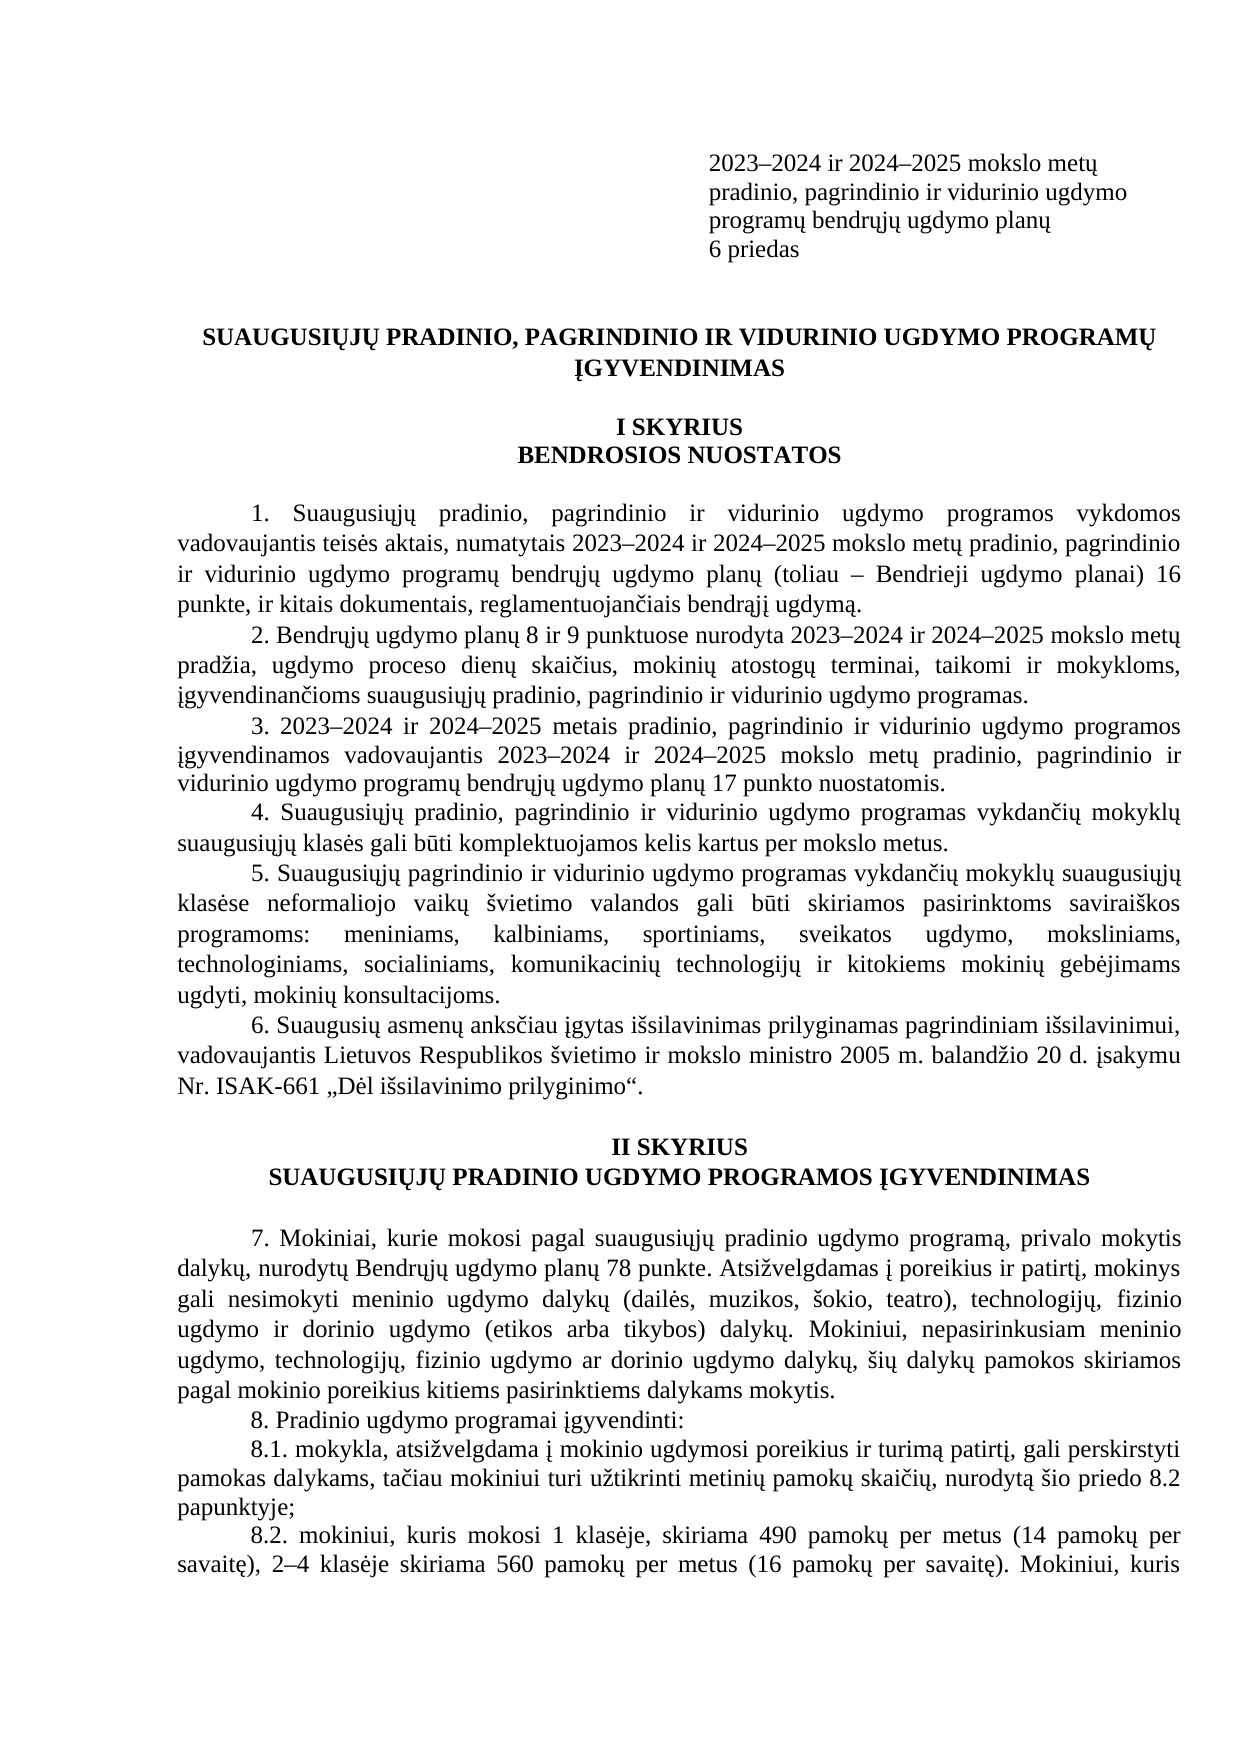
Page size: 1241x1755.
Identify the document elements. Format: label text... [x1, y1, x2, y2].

text SUAUGUSIŲJŲ PRADINIO, PAGRINDINIO IR VIDURINIO UGDYMO PROGRAMŲ ĮGYVENDINIMAS [177, 322, 1182, 381]
text 4. Suaugusiųjų pradinio, pagrindinio ir vidurinio ugdymo programas vykdančių mokyklų suaugusiųjų klasės gali būti komplektuojamos kelis kartus per mokslo metus. [177, 797, 1182, 856]
text 7. Mokiniai, kurie mokosi pagal suaugusiųjų pradinio ugdymo programą, privalo mokytis dalykų, nurodytų Bendrųjų ugdymo planų 78 punkte. Atsižvelgdamas į poreikius ir patirtį, mokinys gali nesimokyti meninio ugdymo dalykų (dailės, muzikos, šokio, teatro), technologijų, fizinio ugdymo ir dorinio ugdymo (etikos arba tikybos) dalykų. Mokiniui, nepasirinkusiam meninio ugdymo, technologijų, fizinio ugdymo ar dorinio ugdymo dalykų, šių dalykų pamokos skiriamos pagal mokinio poreikius kitiems pasirinktiems dalykams mokytis. [177, 1223, 1182, 1404]
text 8. Pradinio ugdymo programai įgyvendinti: [177, 1406, 1182, 1434]
text I SKYRIUS [177, 412, 1182, 441]
text SUAUGUSIŲJŲ PRADINIO UGDYMO PROGRAMOS ĮGYVENDINIMAS [177, 1162, 1182, 1191]
text pradinio, pagrindinio ir vidurinio ugdymo [708, 177, 1182, 206]
text 5. Suaugusiųjų pagrindinio ir vidurinio ugdymo programas vykdančių mokyklų suaugusiųjų klasėse neformaliojo vaikų švietimo valandos gali būti skiriamos pasirinktoms saviraiškos programoms: meniniams, kalbiniams, sportiniams, sveikatos ugdymo, moksliniams, technologiniams, socialiniams, komunikacinių technologijų ir kitokiems mokinių gebėjimams ugdyti, mokinių konsultacijoms. [177, 858, 1182, 1008]
text 2023–2024 ir 2024–2025 mokslo metų [177, 148, 1182, 177]
text II SKYRIUS [177, 1132, 1182, 1161]
text 2. Bendrųjų ugdymo planų 8 ir 9 punktuose nurodyta 2023–2024 ir 2024–2025 mokslo metų pradžia, ugdymo proceso dienų skaičius, mokinių atostogų terminai, taikomi ir mokykloms, įgyvendinančioms suaugusiųjų pradinio, pagrindinio ir vidurinio ugdymo programas. [177, 620, 1182, 709]
text 6. Suaugusių asmenų anksčiau įgytas išsilavinimas prilyginamas pagrindiniam išsilavinimui, vadovaujantis Lietuvos Respublikos švietimo ir mokslo ministro 2005 m. balandžio 20 d. įsakymu Nr. ISAK-661 „Dėl išsilavinimo prilyginimo“. [177, 1010, 1182, 1100]
text BENDROSIOS NUOSTATOS [177, 441, 1182, 469]
text 6 priedas [177, 234, 1182, 263]
text 8.1. mokykla, atsižvelgdama į mokinio ugdymosi poreikius ir turimą patirtį, gali perskirstyti pamokas dalykams, tačiau mokiniui turi užtikrinti metinių pamokų skaičių, nurodytą šio priedo 8.2 papunktyje; [177, 1434, 1182, 1521]
text 1. Suaugusiųjų pradinio, pagrindinio ir vidurinio ugdymo programos vykdomos vadovaujantis teisės aktais, numatytais 2023–2024 ir 2024–2025 mokslo metų pradinio, pagrindinio ir vidurinio ugdymo programų bendrųjų ugdymo planų (toliau – Bendrieji ugdymo planai) 16 punkte, ir kitais dokumentais, reglamentuojančiais bendrąjį ugdymą. [177, 498, 1182, 618]
text 8.2. mokiniui, kuris mokosi 1 klasėje, skiriama 490 pamokų per metus (14 pamokų per savaitę), 2–4 klasėje skiriama 560 pamokų per metus (16 pamokų per savaitę). Mokiniui, kuris [177, 1521, 1182, 1578]
text programų bendrųjų ugdymo planų [708, 206, 1182, 234]
text 3. 2023–2024 ir 2024–2025 metais pradinio, pagrindinio ir vidurinio ugdymo programos įgyvendinamos vadovaujantis 2023–2024 ir 2024–2025 mokslo metų pradinio, pagrindinio ir vidurinio ugdymo programų bendrųjų ugdymo planų 17 punkto nuostatomis. [177, 711, 1182, 797]
